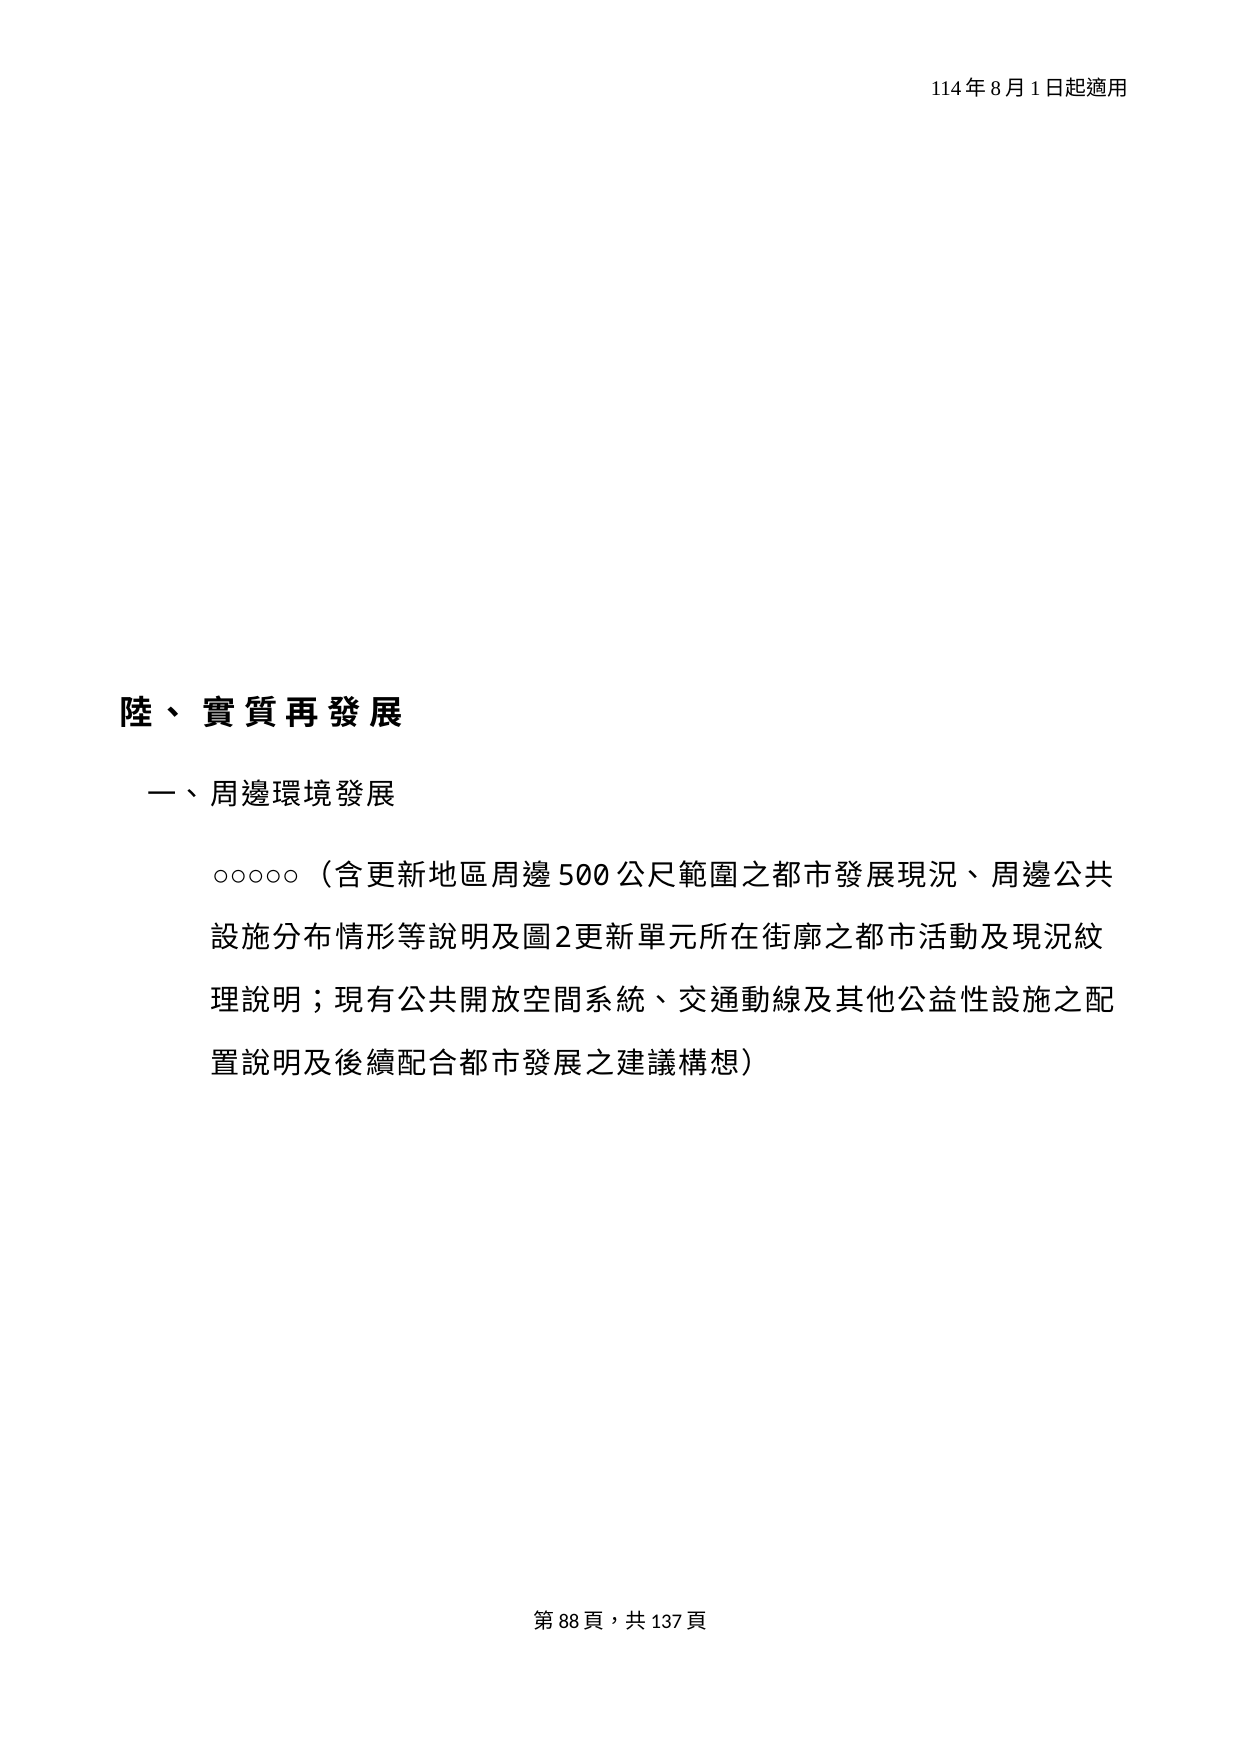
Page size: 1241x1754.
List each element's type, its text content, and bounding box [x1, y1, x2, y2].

text ○○○○○（含更新地區周邊500公尺範圍之都市發展現況、周邊公共設施分布情形等說明及圖2更新單元所在街廓之都市活動及現況紋理說明；現有公共開放空間系統、交通動線及其他公益性設施之配置說明及後續配合都市發展之建議構想） [199, 831, 1125, 1081]
text 陸、實質再發展 [115, 669, 1125, 731]
text 一、周邊環境發展 [144, 750, 1125, 812]
